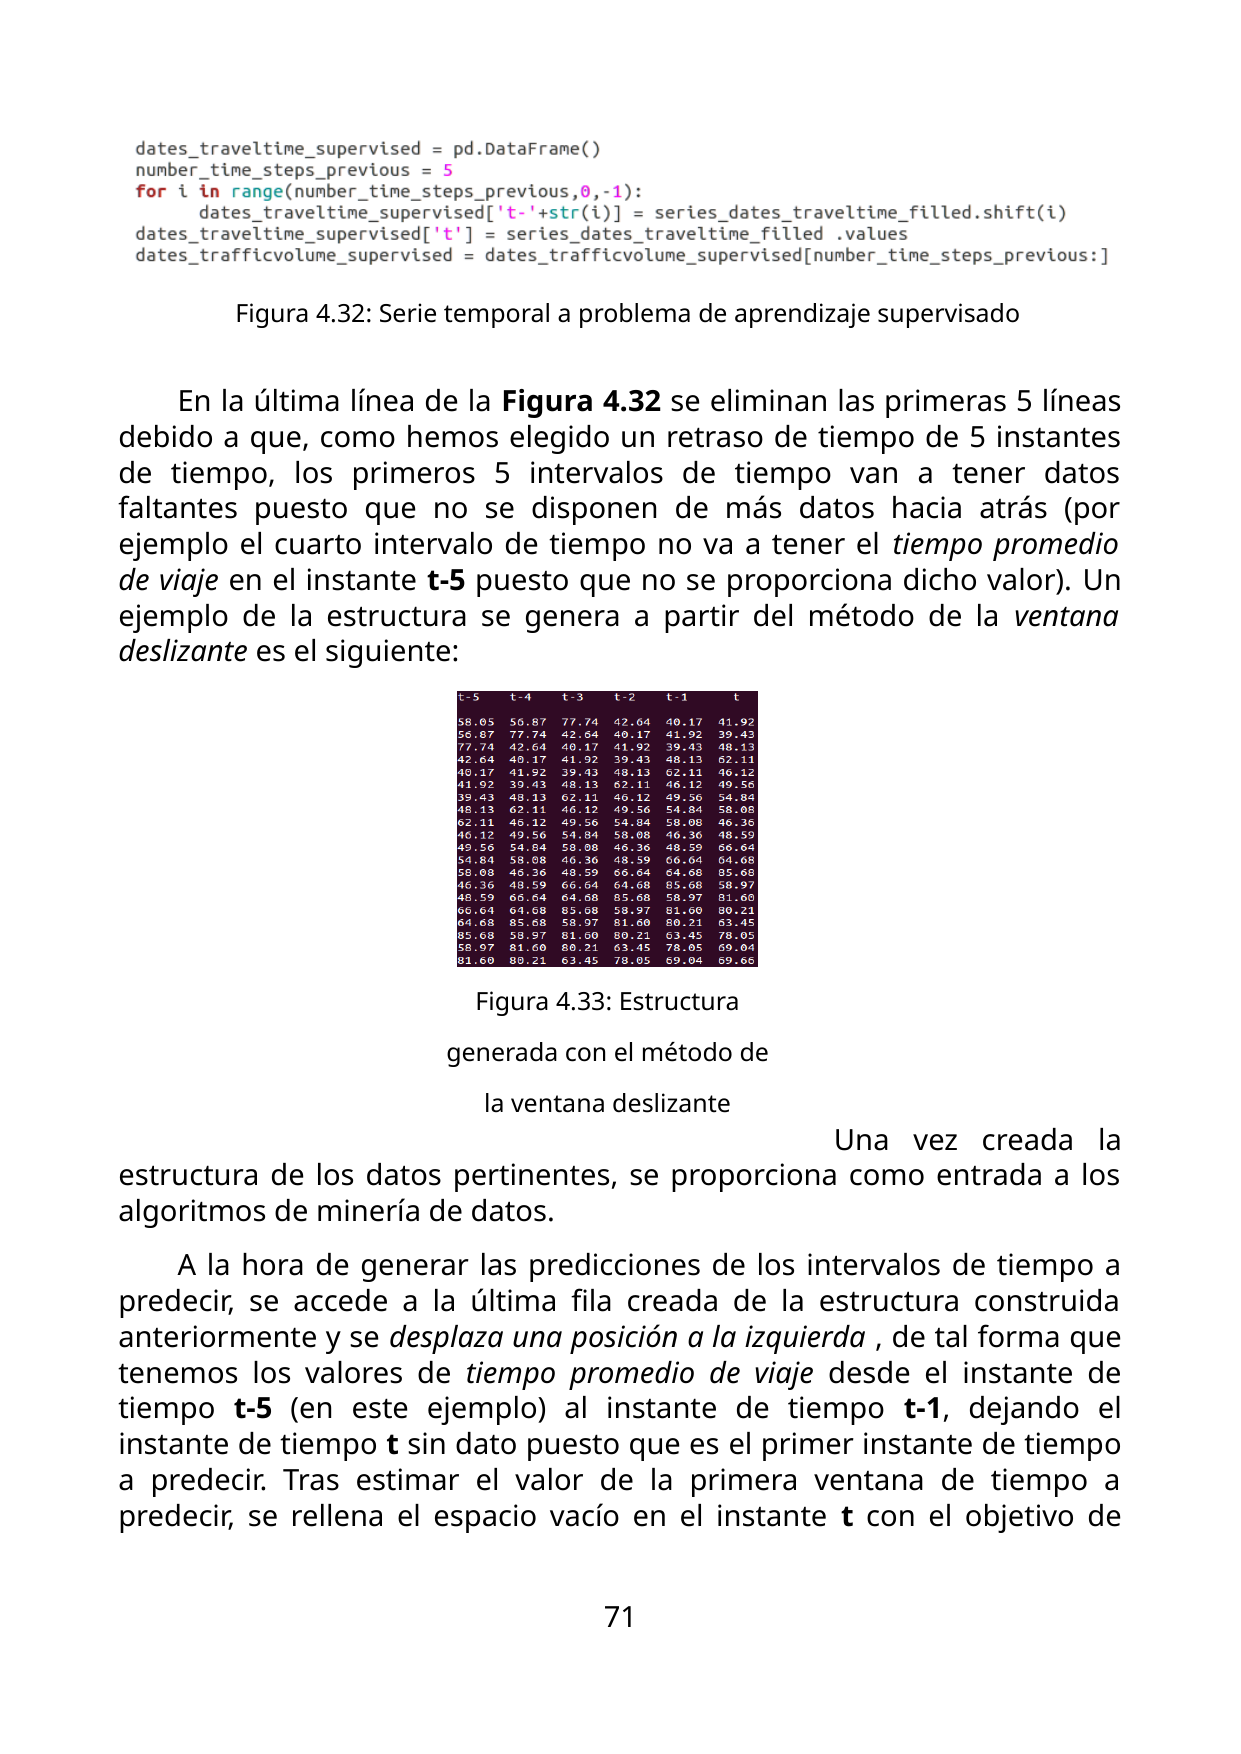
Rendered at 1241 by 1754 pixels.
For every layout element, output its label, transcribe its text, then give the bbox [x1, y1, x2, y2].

text Figura 4.33: Estructura generada con el método de la ventana deslizante [440, 967, 774, 1119]
text En la última línea de la Figura 4.32 se eliminan las primeras 5 líneas debido a que, como hemos elegido un retraso de tiempo de 5 instantes de tiempo, los primeros 5 intervalos de tiempo van a tener datos faltantes puesto que no se disponen de más datos hacia atrás (por ejemplo el cuarto intervalo de tiempo no va a tener el tiempo promedio de viaje en el instante t-5 puesto que no se proporciona dicho valor). Un ejemplo de la estructura se genera a partir del método de la ventana deslizante es el siguiente: [118, 380, 1122, 670]
picture [457, 691, 758, 967]
text Una vez creada la estructura de los datos pertinentes, se proporciona como entrada a los algoritmos de minería de datos. [118, 1119, 1122, 1230]
picture [126, 138, 1130, 279]
text Figura 4.32: Serie temporal a problema de aprendizaje supervisado [126, 279, 1130, 330]
text A la hora de generar las predicciones de los intervalos de tiempo a predecir, se accede a la última fila creada de la estructura construida anteriormente y se desplaza una posición a la izquierda , de tal forma que tenemos los valores de tiempo promedio de viaje desde el instante de tiempo t-5 (en este ejemplo) al instante de tiempo t-1, dejando el instante de tiempo t sin dato puesto que es el primer instante de tiempo a predecir. Tras estimar el valor de la primera ventana de tiempo a predecir, se rellena el espacio vacío en el instante t con el objetivo de [118, 1245, 1122, 1534]
